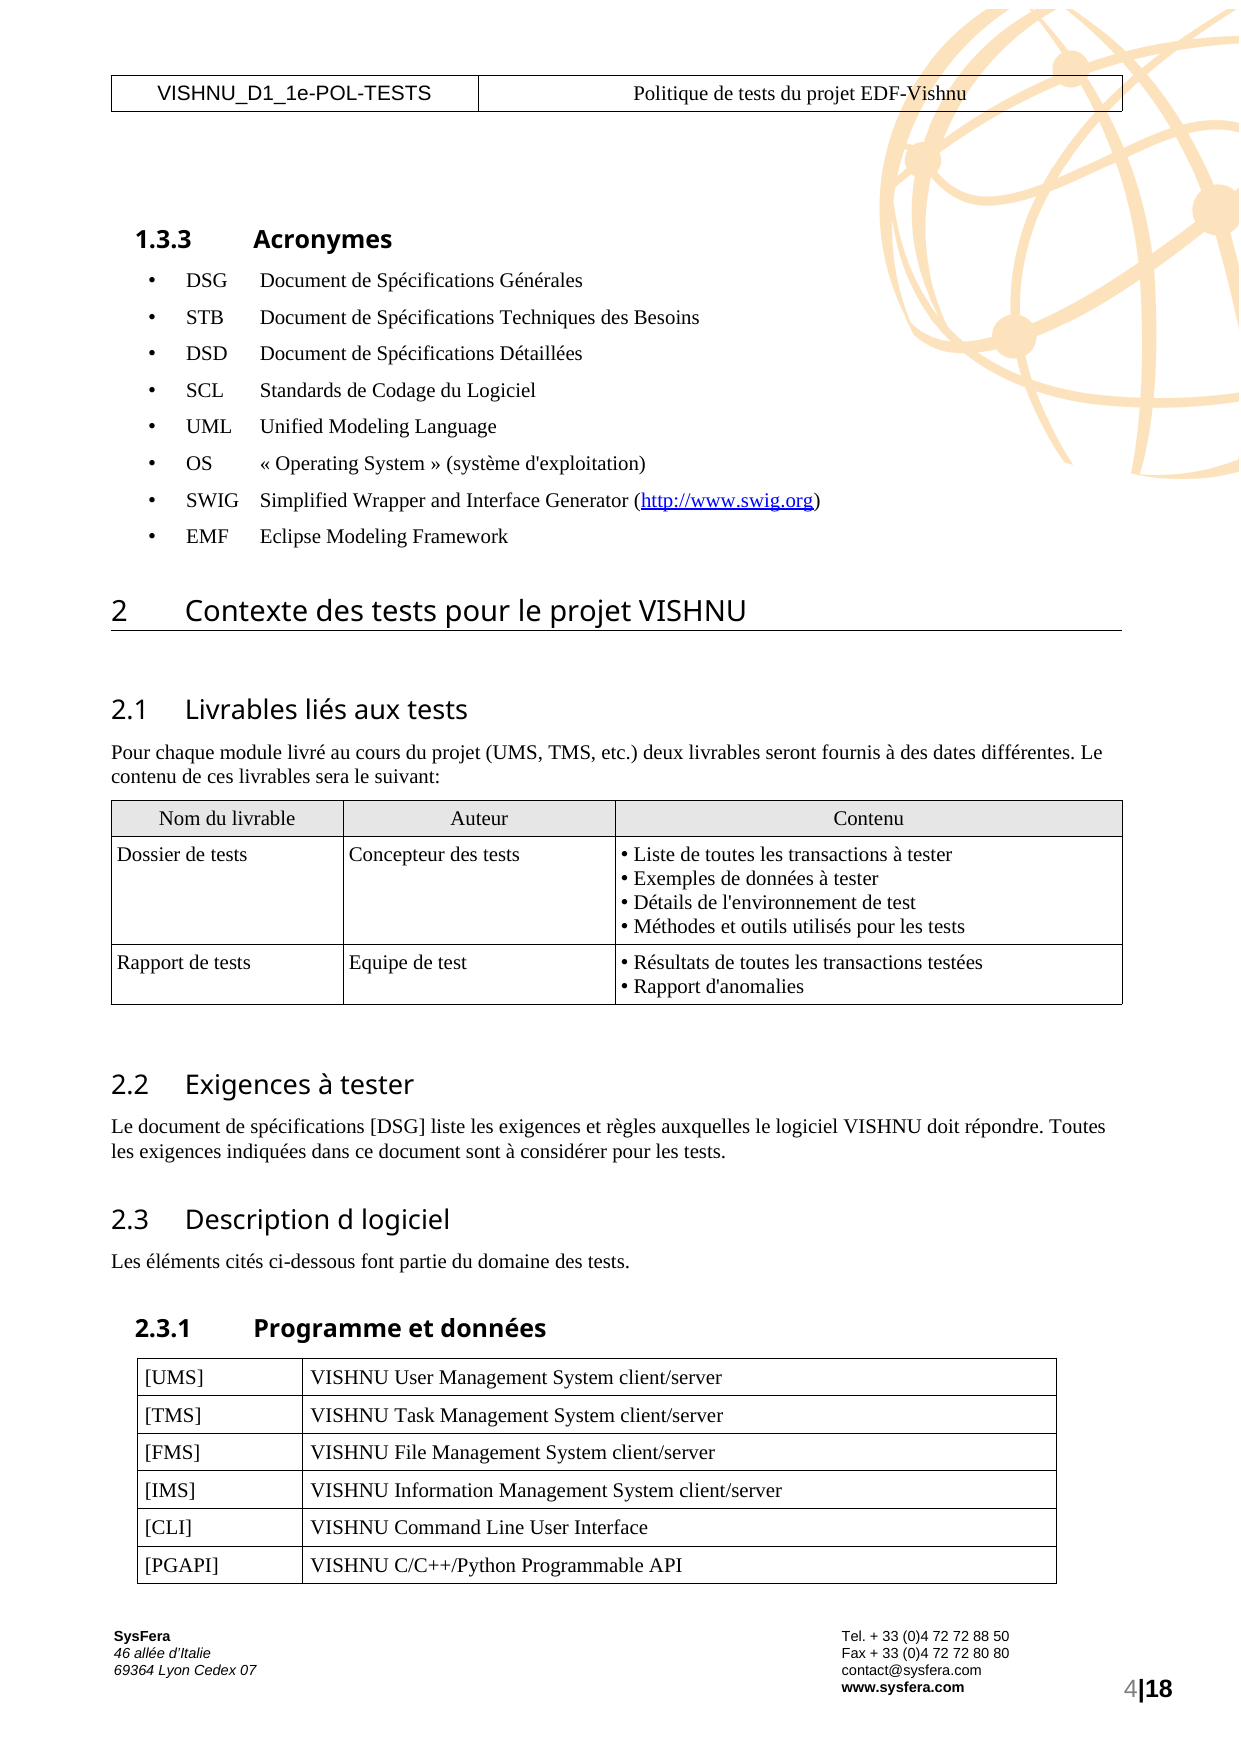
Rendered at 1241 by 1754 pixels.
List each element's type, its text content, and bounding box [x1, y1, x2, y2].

table_cell VISHNU Information Management System client/server [303, 1471, 1056, 1508]
table_header VISHNU User Management System client/server [303, 1359, 1056, 1395]
table_cell VISHNU Task Management System client/server [303, 1396, 1056, 1433]
table_cell [CLI] [138, 1509, 302, 1546]
subtitle Description d logiciel [111, 1200, 1122, 1237]
table_cell VISHNU Command Line User Interface [303, 1509, 1056, 1546]
table_cell Concepteur des tests [344, 837, 615, 944]
text Les éléments cités ci-dessous font partie du domaine des tests. [111, 1249, 1122, 1273]
text Le document de spécifications [DSG] liste les exigences et règles auxquelles le logiciel VISHNU doit répondre. Toutes les exigences indiquées dans ce document sont à considérer pour les tests. [111, 1114, 1122, 1163]
table_header Auteur [344, 801, 615, 836]
table_cell [IMS] [138, 1471, 302, 1508]
table_header Contenu [616, 801, 1122, 836]
table_cell VISHNU C/C++/Python Programmable API [303, 1547, 1056, 1583]
table_cell Liste de toutes les transactions à tester Exemples de données à tester Détails de l'environnement de test Méthodes et outils utilisés pour les tests [616, 837, 1122, 944]
table_header Nom du livrable [112, 801, 343, 836]
subtitle Contexte des tests pour le projet VISHNU [111, 590, 1122, 630]
table_cell [PGAPI] [138, 1547, 302, 1583]
text Pour chaque module livré au cours du projet (UMS, TMS, etc.) deux livrables seront fournis à des dates différentes. Le contenu de ces livrables sera le suivant: [111, 740, 1122, 788]
list EMF Eclipse Modeling Framework [148, 524, 1122, 548]
table_cell VISHNU File Management System client/server [303, 1434, 1056, 1470]
subtitle Livrables liés aux tests [111, 690, 1122, 727]
table_cell Equipe de test [344, 945, 615, 1003]
table_cell Rapport de tests [112, 945, 343, 1003]
table_header [UMS] [138, 1359, 302, 1395]
subtitle Exigences à tester [111, 1065, 1122, 1102]
subtitle Programme et données [134, 1311, 1122, 1345]
table_cell [FMS] [138, 1434, 302, 1470]
table_cell [TMS] [138, 1396, 302, 1433]
list SWIG Simplified Wrapper and Interface Generator (http://www.swig.org) [148, 487, 1122, 512]
picture [1, 9, 1239, 479]
table_cell Résultats de toutes les transactions testées Rapport d'anomalies [616, 945, 1122, 1003]
table_cell Dossier de tests [112, 837, 343, 944]
